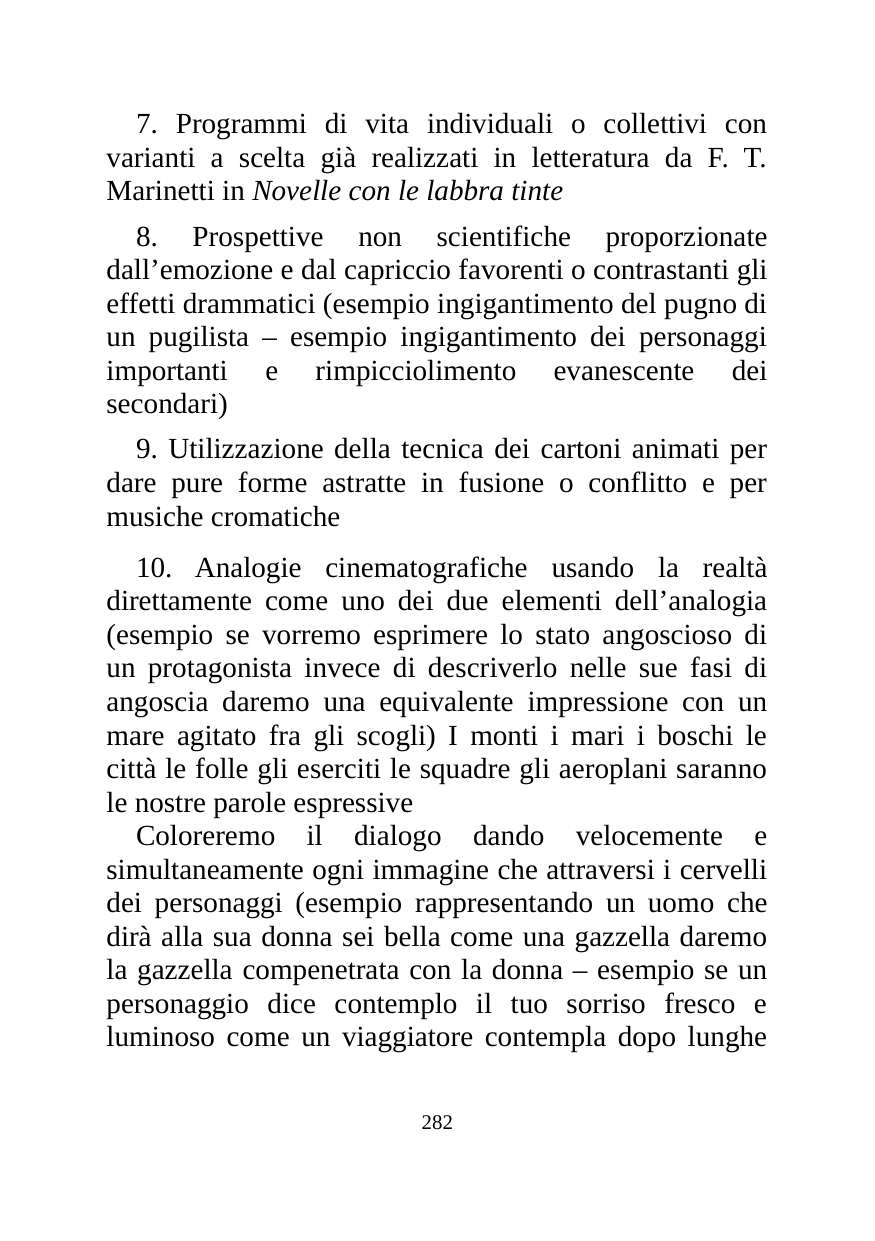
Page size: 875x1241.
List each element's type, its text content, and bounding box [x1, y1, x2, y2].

text 8. Prospettive non scientifiche proporzionate dall’emozione e dal capriccio favorenti o contrastanti gli effetti drammatici (esempio ingigantimento del pugno di un pugilista – esempio ingigantimento dei personaggi importanti e rimpicciolimento evanescente dei secondari) [106, 219, 768, 420]
text 10. Analogie cinematografiche usando la realtà direttamente come uno dei due elementi dell’analogia (esempio se vorremo esprimere lo stato angoscioso di un protagonista invece di descriverlo nelle sue fasi di angoscia daremo una equivalente impressione con un mare agitato fra gli scogli) I monti i mari i boschi le città le folle gli eserciti le squadre gli aeroplani saranno le nostre parole espressive [106, 550, 768, 818]
text Coloreremo il dialogo dando velocemente e simultaneamente ogni immagine che attraversi i cervelli dei personaggi (esempio rappresentando un uomo che dirà alla sua donna sei bella come una gazzella daremo la gazzella compenetrata con la donna – esempio se un personaggio dice contemplo il tuo sorriso fresco e luminoso come un viaggiatore contempla dopo lunghe [106, 818, 768, 1053]
text 9. Utilizzazione della tecnica dei cartoni animati per dare pure forme astratte in fusione o conflitto e per musiche cromatiche [106, 432, 768, 532]
text 7. Programmi di vita individuali o collettivi con varianti a scelta già realizzati in letteratura da F. T. Marinetti in Novelle con le labbra tinte [106, 106, 768, 207]
